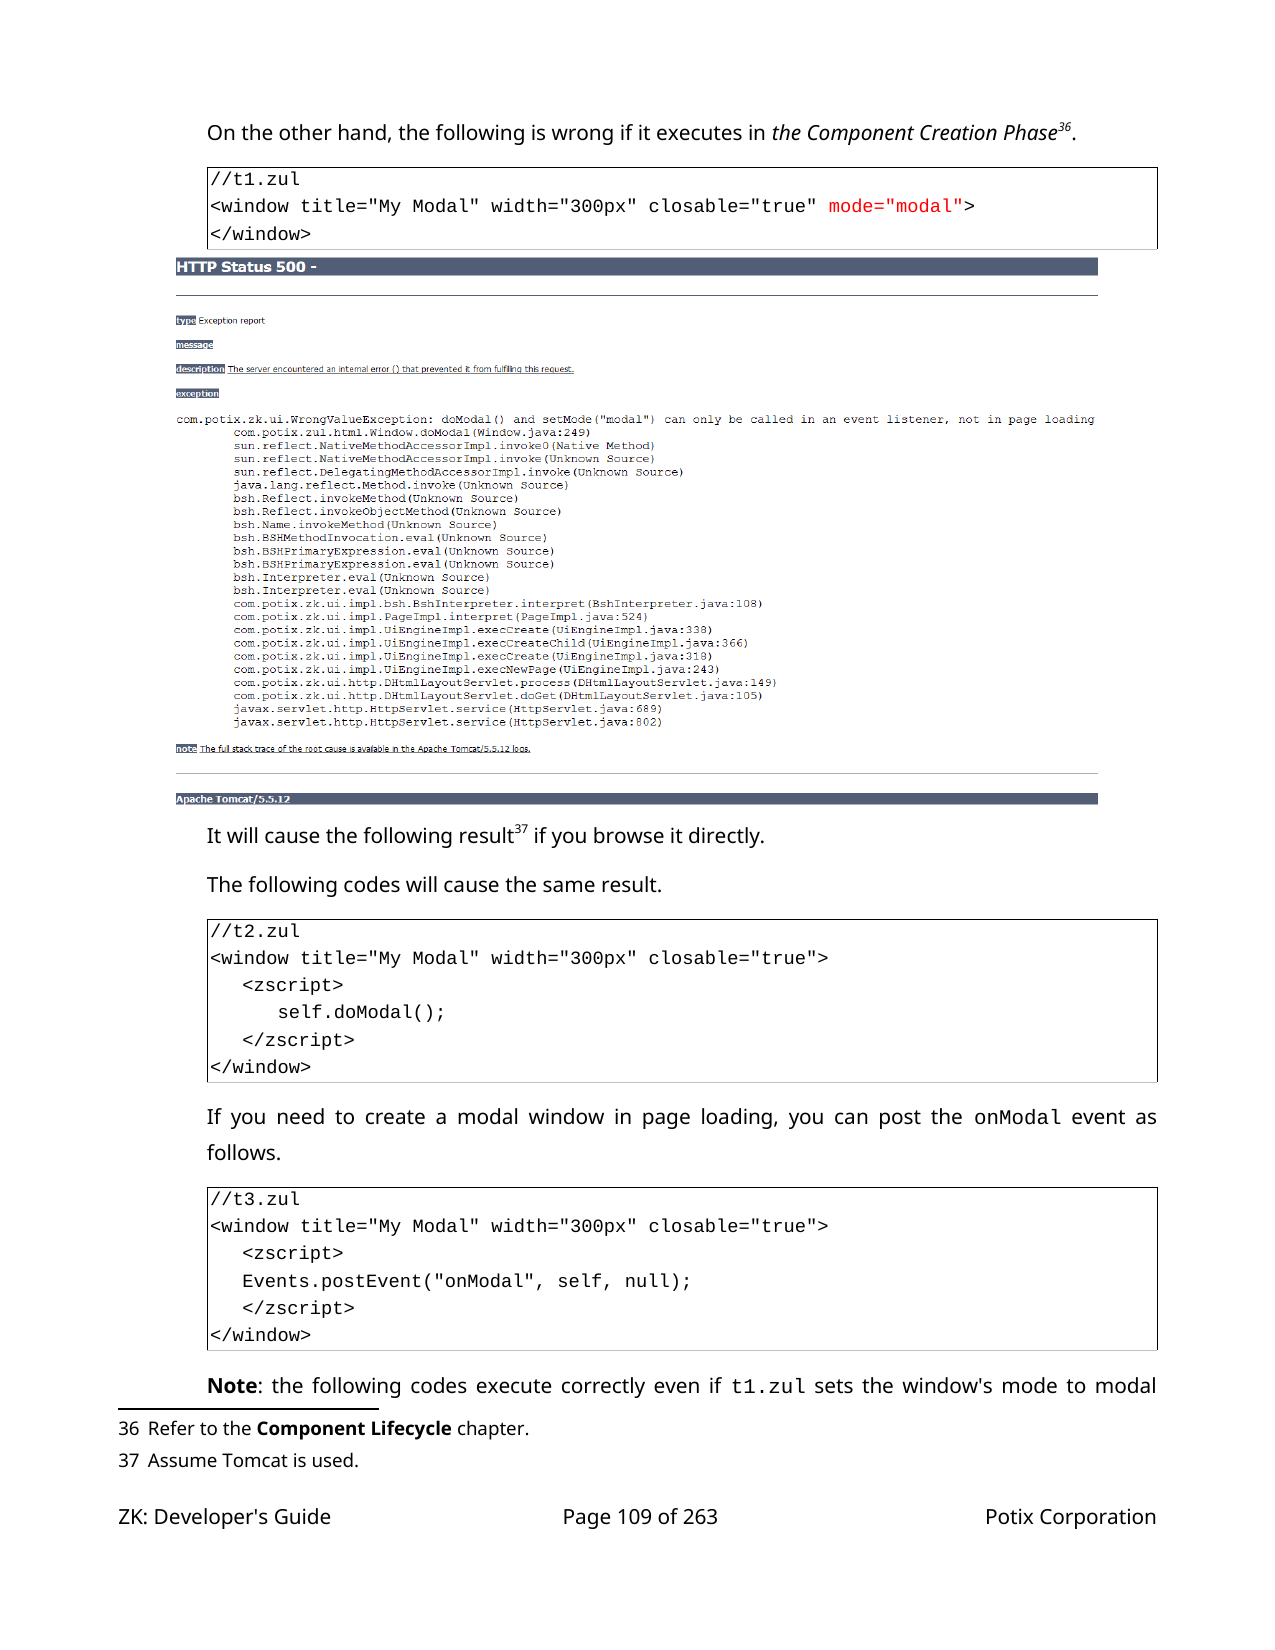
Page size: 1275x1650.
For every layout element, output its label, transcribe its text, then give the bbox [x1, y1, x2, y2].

text It will cause the following result if you browse it directly. [207, 808, 1157, 849]
text <window title="My Modal" width="300px" closable="true"> [208, 946, 1157, 970]
text </window> [208, 1054, 1157, 1082]
text <window title="My Modal" width="300px" closable="true" mode="modal"> [208, 194, 1157, 218]
text self.doModal(); [208, 1000, 1157, 1024]
text Refer to the Component Lifecycle chapter. [118, 1416, 1157, 1441]
text Note: the following codes execute correctly even if t1.zul sets the window's mode to modal [207, 1371, 1157, 1399]
text </zscript> [208, 1296, 1157, 1320]
text //t3.zul [208, 1188, 1157, 1211]
text </window> [208, 1323, 1157, 1350]
text <zscript> [208, 1241, 1157, 1266]
text <window title="My Modal" width="300px" closable="true"> [208, 1214, 1157, 1238]
text </window> [208, 221, 1157, 249]
text Assume Tomcat is used. [118, 1447, 1157, 1473]
picture [172, 254, 1103, 808]
text //t2.zul [208, 920, 1157, 943]
text <zscript> [208, 973, 1157, 997]
text //t1.zul [208, 168, 1157, 191]
text The following codes will cause the same result. [207, 870, 1157, 898]
text </zscript> [208, 1027, 1157, 1052]
text If you need to create a modal window in page loading, you can post the onModal event as follows. [207, 1102, 1157, 1166]
text Events.postEvent("onModal", self, null); [208, 1268, 1157, 1293]
text On the other hand, the following is wrong if it executes in the Component Creation Phase. [207, 118, 1157, 146]
